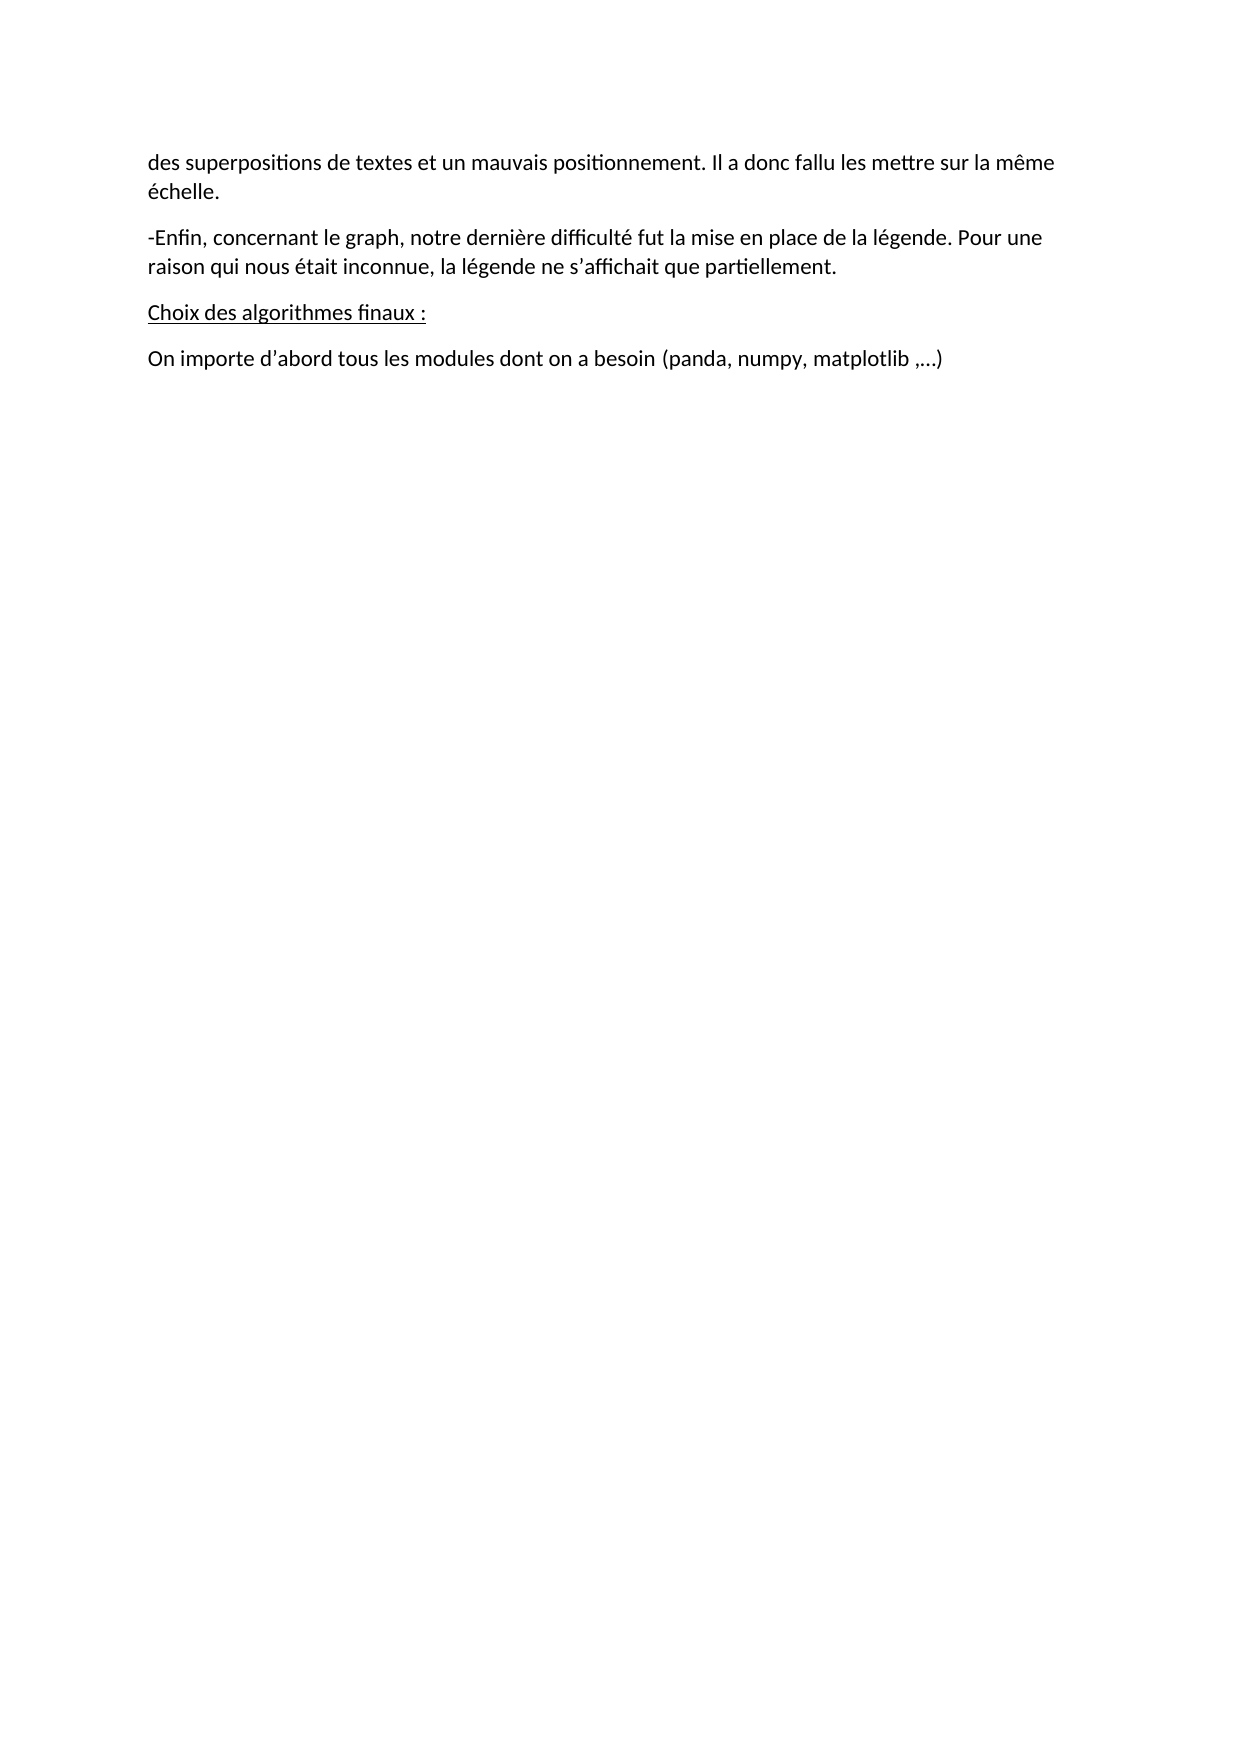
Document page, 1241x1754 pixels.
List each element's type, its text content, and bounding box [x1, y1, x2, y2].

text des superpositions de textes et un mauvais positionnement. Il a donc fallu les mettre sur la même échelle. [148, 148, 1093, 205]
text Choix des algorithmes finaux : [148, 298, 1093, 326]
text On importe d’abord tous les modules dont on a besoin (panda, numpy, matplotlib ,…) [148, 344, 1093, 372]
text -Enfin, concernant le graph, notre dernière difficulté fut la mise en place de la légende. Pour une raison qui nous était inconnue, la légende ne s’affichait que partiellement. [148, 223, 1093, 280]
